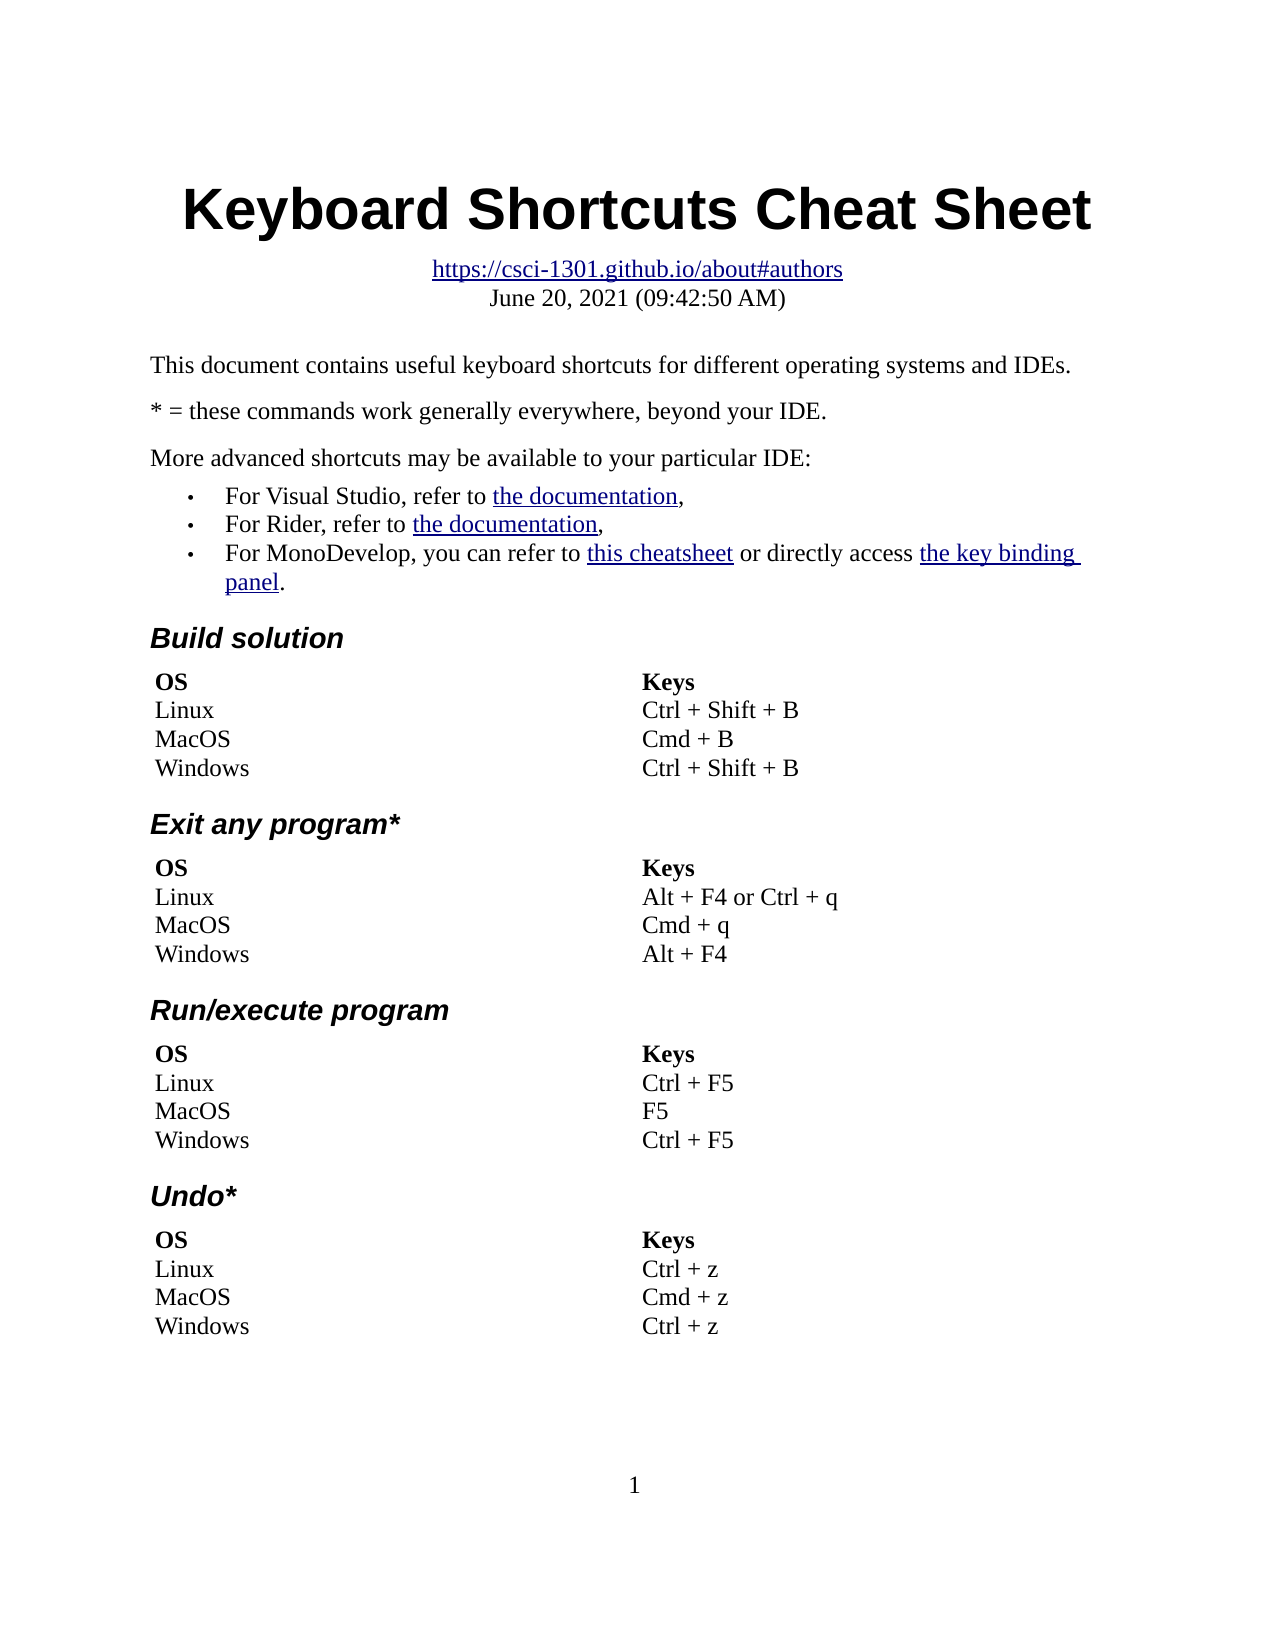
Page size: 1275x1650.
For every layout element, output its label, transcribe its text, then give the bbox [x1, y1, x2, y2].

table_header Keys [638, 667, 1125, 696]
table_cell Alt + F4 [638, 939, 1125, 968]
table_cell Ctrl + Shift + B [638, 696, 1125, 724]
subtitle Run/execute program [150, 993, 1125, 1026]
list For Rider, refer to the documentation, [187, 509, 1125, 538]
table_header Keys [638, 1225, 1125, 1254]
table_cell Ctrl + F5 [638, 1068, 1125, 1096]
table_cell Cmd + q [638, 910, 1125, 939]
table_cell Windows [150, 939, 637, 968]
table_cell MacOS [150, 910, 637, 939]
subtitle Exit any program* [150, 807, 1125, 840]
list For Visual Studio, refer to the documentation, [187, 481, 1125, 509]
text https://csci-1301.github.io/about#authors [150, 254, 1125, 283]
table_cell MacOS [150, 1283, 637, 1311]
table_cell Cmd + z [638, 1283, 1125, 1311]
subtitle Build solution [150, 621, 1125, 654]
text More advanced shortcuts may be available to your particular IDE: [150, 443, 1125, 472]
table_cell Windows [150, 1125, 637, 1154]
table_cell MacOS [150, 724, 637, 753]
table_cell Windows [150, 753, 637, 782]
table_cell Linux [150, 696, 637, 724]
table_cell F5 [638, 1096, 1125, 1125]
table_header OS [150, 1039, 637, 1068]
text This document contains useful keyboard shortcuts for different operating systems and IDEs. [150, 350, 1125, 378]
table_cell MacOS [150, 1096, 637, 1125]
table_cell Cmd + B [638, 724, 1125, 753]
title Keyboard Shortcuts Cheat Sheet [150, 175, 1125, 242]
table_cell Linux [150, 882, 637, 910]
table_cell Alt + F4 or Ctrl + q [638, 882, 1125, 910]
table_cell Linux [150, 1068, 637, 1096]
text June 20, 2021 (09:42:50 AM) [150, 283, 1125, 312]
table_header Keys [638, 1039, 1125, 1068]
table_cell Ctrl + z [638, 1311, 1125, 1340]
table_header OS [150, 667, 637, 696]
subtitle Undo* [150, 1179, 1125, 1212]
table_header OS [150, 853, 637, 882]
table_cell Ctrl + z [638, 1254, 1125, 1282]
table_cell Linux [150, 1254, 637, 1282]
list For MonoDevelop, you can refer to this cheatsheet or directly access the key binding panel. [187, 538, 1125, 596]
table_cell Ctrl + F5 [638, 1125, 1125, 1154]
table_cell Windows [150, 1311, 637, 1340]
table_header Keys [638, 853, 1125, 882]
text * = these commands work generally everywhere, beyond your IDE. [150, 396, 1125, 425]
table_cell Ctrl + Shift + B [638, 753, 1125, 782]
table_header OS [150, 1225, 637, 1254]
